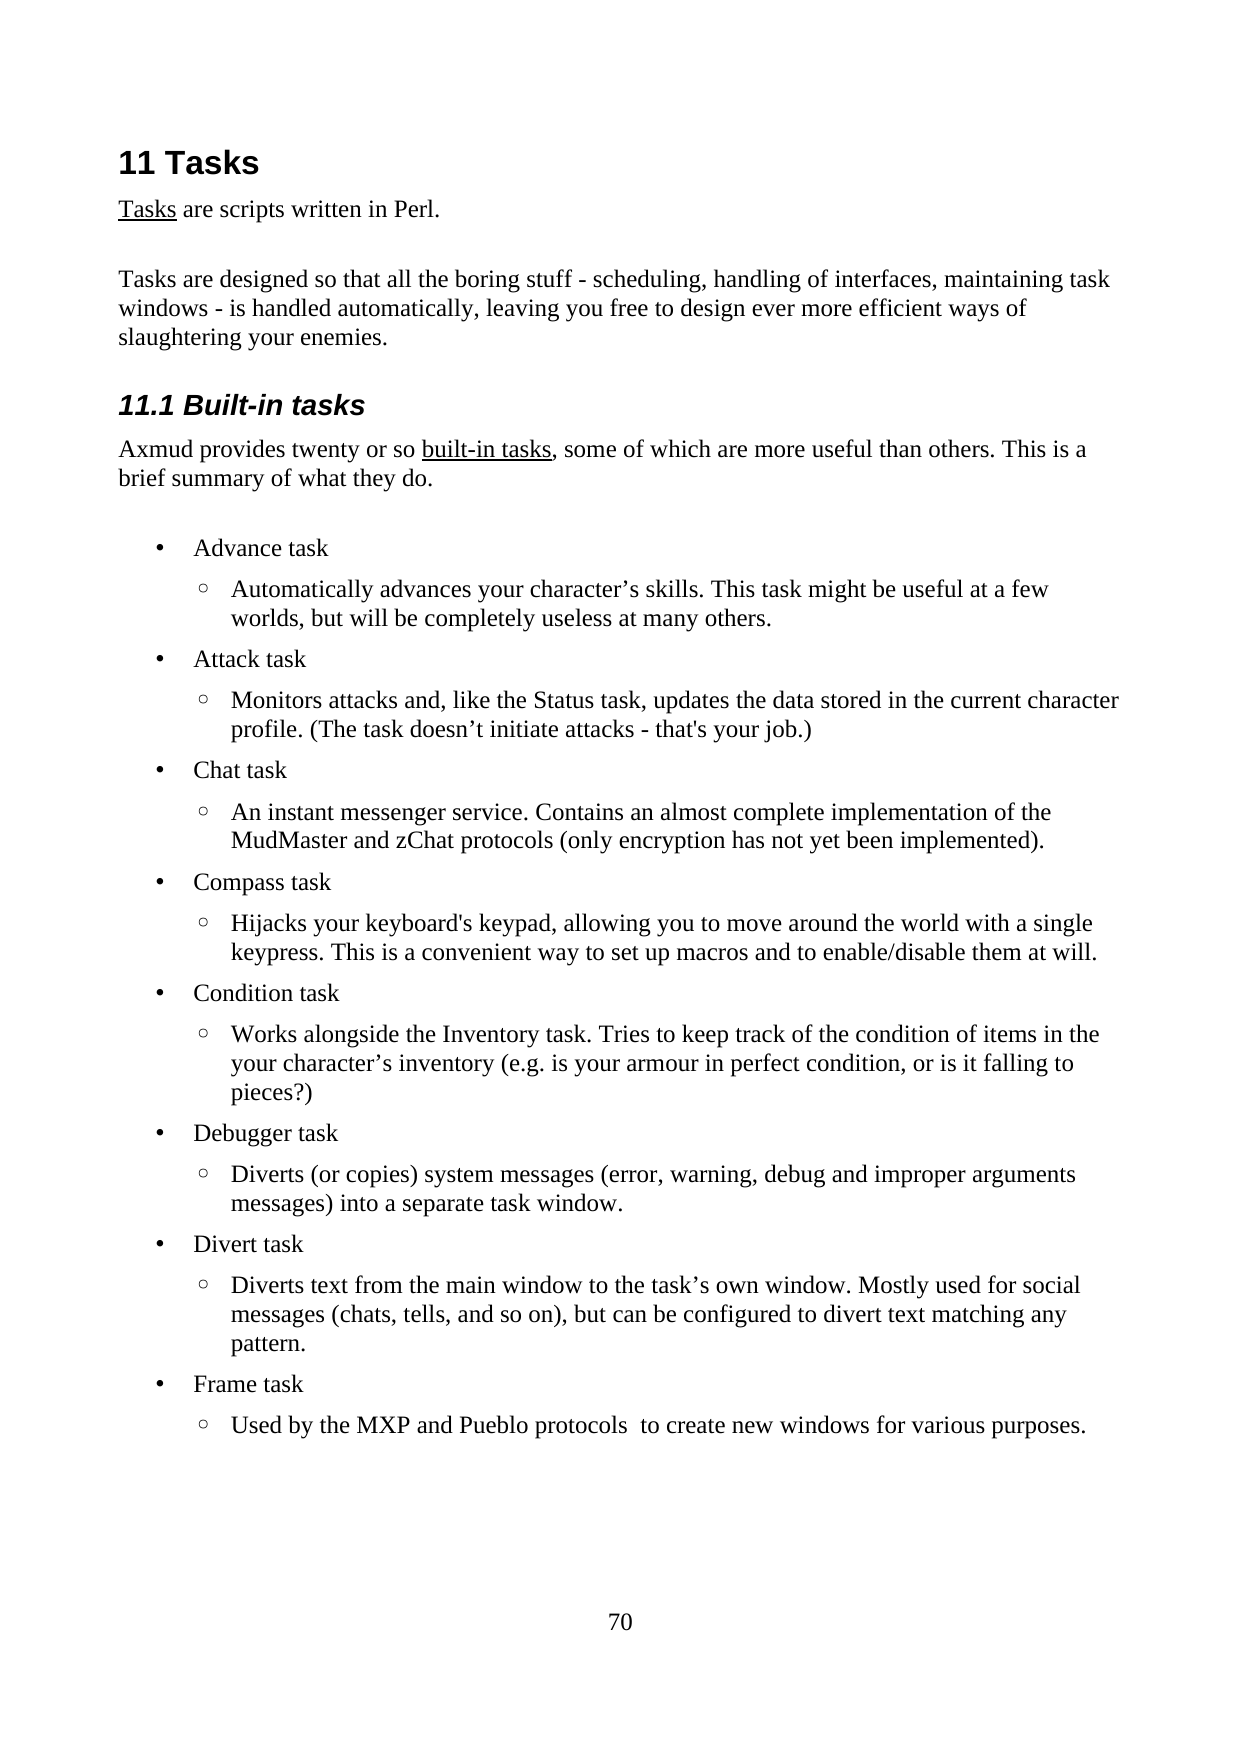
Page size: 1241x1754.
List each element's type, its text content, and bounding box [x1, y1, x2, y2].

text Tasks are scripts written in Perl. [118, 194, 1122, 223]
list Divert task [156, 1229, 1122, 1258]
subtitle 11 Tasks [118, 143, 1122, 182]
list Condition task [156, 978, 1122, 1007]
text Tasks are designed so that all the boring stuff - scheduling, handling of interfaces, maintaining task windows - is handled automatically, leaving you free to design ever more efficient ways of slaughtering your enemies. [118, 264, 1122, 351]
list Used by the MXP and Pueblo protocols to create new windows for various purposes. [193, 1410, 1122, 1439]
list Diverts (or copies) system messages (error, warning, debug and improper arguments messages) into a separate task window. [193, 1159, 1122, 1217]
list Debugger task [156, 1118, 1122, 1147]
list Works alongside the Inventory task. Tries to keep track of the condition of items in the your character’s inventory (e.g. is your armour in perfect condition, or is it falling to pieces?) [193, 1019, 1122, 1105]
subtitle 11.1 Built-in tasks [118, 388, 1122, 422]
list Chat task [156, 755, 1122, 784]
list Automatically advances your character’s skills. This task might be useful at a few worlds, but will be completely useless at many others. [193, 574, 1122, 632]
list Advance task [156, 533, 1122, 562]
list Frame task [156, 1369, 1122, 1398]
list Diverts text from the main window to the task’s own window. Mostly used for social messages (chats, tells, and so on), but can be configured to divert text matching any pattern. [193, 1270, 1122, 1357]
list Hijacks your keyboard's keypad, allowing you to move around the world with a single keypress. This is a convenient way to set up macros and to enable/disable them at will. [193, 908, 1122, 965]
list Monitors attacks and, like the Status task, updates the data stored in the current character profile. (The task doesn’t initiate attacks - that's your job.) [193, 685, 1122, 743]
list Compass task [156, 867, 1122, 895]
list An instant messenger service. Contains an almost complete implementation of the MudMaster and zChat protocols (only encryption has not yet been implemented). [193, 797, 1122, 854]
list Attack task [156, 644, 1122, 673]
text Axmud provides twenty or so built-in tasks, some of which are more useful than others. This is a brief summary of what they do. [118, 434, 1122, 492]
